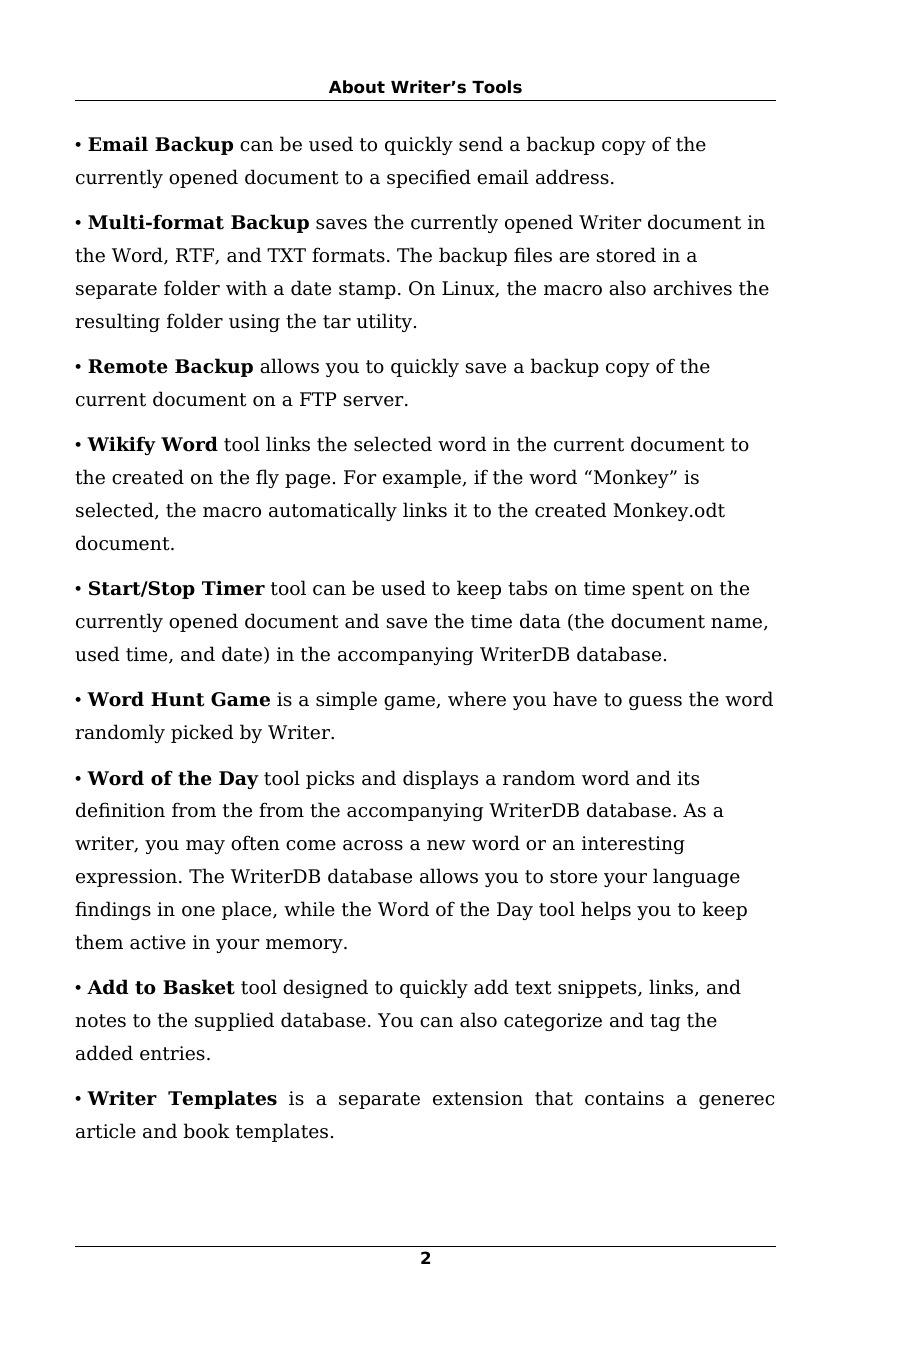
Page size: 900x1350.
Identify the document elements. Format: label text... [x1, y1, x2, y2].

list Start/Stop Timer tool can be used to keep tabs on time spent on the currently opened document and save the time data (the document name, used time, and date) in the accompanying WriterDB database. [75, 578, 776, 666]
list Multi-format Backup saves the currently opened Writer document in the Word, RTF, and TXT formats. The backup files are stored in a separate folder with a date stamp. On Linux, the macro also archives the resulting folder using the tar utility. [75, 212, 776, 333]
list Word of the Day tool picks and displays a random word and its definition from the from the accompanying WriterDB database. As a writer, you may often come across a new word or an interesting expression. The WriterDB database allows you to store your language findings in one place, while the Word of the Day tool helps you to keep them active in your memory. [75, 767, 776, 953]
list Writer Templates is a separate extension that contains a generec article and book templates. [75, 1088, 776, 1143]
list Email Backup can be used to quickly send a backup copy of the currently opened document to a specified email address. [75, 134, 776, 189]
list Word Hunt Game is a simple game, where you have to guess the word randomly picked by Writer. [75, 689, 776, 744]
list Wikify Word tool links the selected word in the current document to the created on the fly page. For example, if the word “Monkey” is selected, the macro automatically links it to the created Monkey.odt document. [75, 434, 776, 555]
list Add to Basket tool designed to quickly add text snippets, links, and notes to the supplied database. You can also categorize and tag the added entries. [75, 977, 776, 1064]
list Remote Backup allows you to quickly save a backup copy of the current document on a FTP server. [75, 356, 776, 411]
